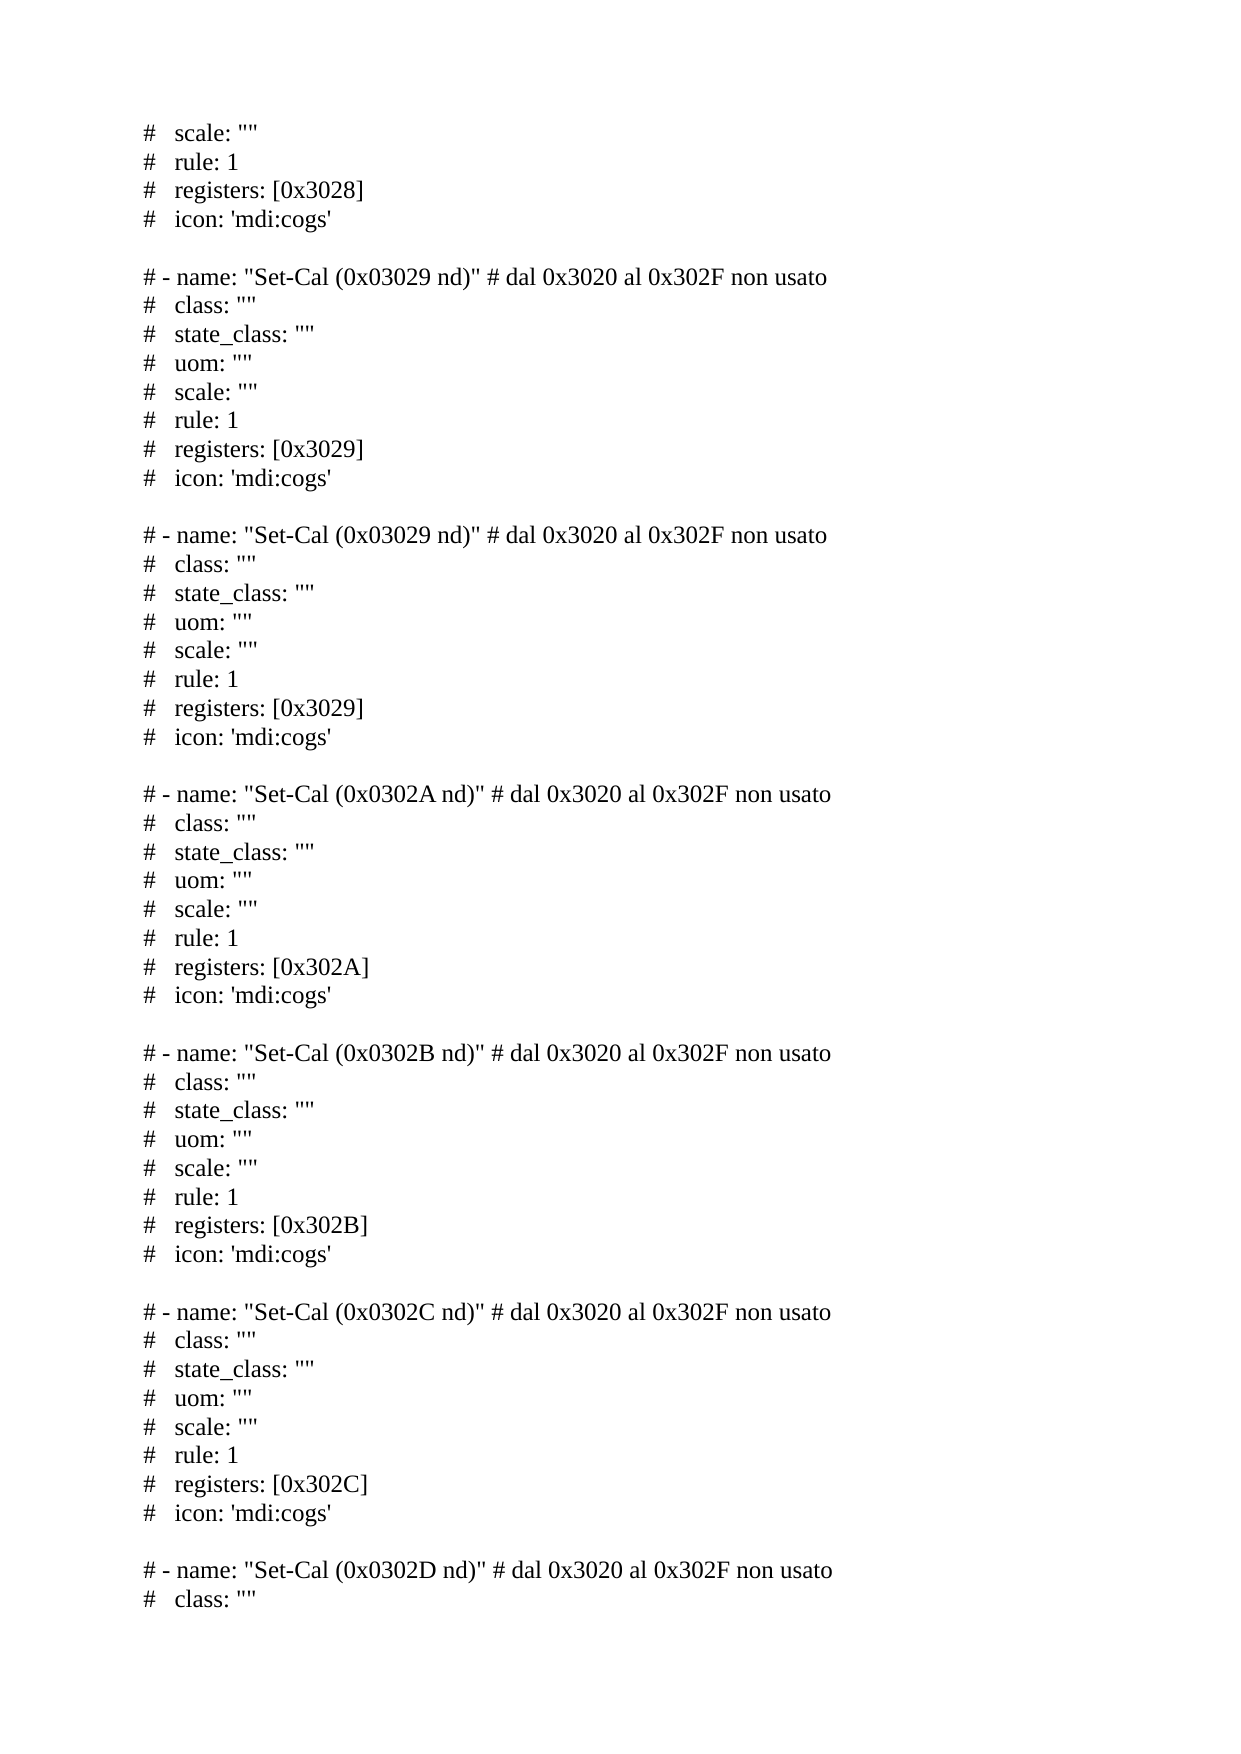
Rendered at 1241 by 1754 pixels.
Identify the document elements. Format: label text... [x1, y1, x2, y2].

text # registers: [0x3029] [118, 434, 1122, 463]
text # icon: 'mdi:cogs' [118, 1239, 1122, 1268]
text # - name: "Set-Cal (0x03029 nd)" # dal 0x3020 al 0x302F non usato [118, 262, 1122, 291]
text # registers: [0x302B] [118, 1211, 1122, 1239]
text # rule: 1 [118, 1441, 1122, 1469]
text # class: "" [118, 1067, 1122, 1096]
text # uom: "" [118, 607, 1122, 636]
text # registers: [0x3029] [118, 693, 1122, 722]
text # state_class: "" [118, 837, 1122, 866]
text # - name: "Set-Cal (0x03029 nd)" # dal 0x3020 al 0x302F non usato [118, 521, 1122, 549]
text # state_class: "" [118, 319, 1122, 348]
text # scale: "" [118, 1153, 1122, 1182]
text # - name: "Set-Cal (0x0302C nd)" # dal 0x3020 al 0x302F non usato [118, 1297, 1122, 1326]
text # registers: [0x302C] [118, 1469, 1122, 1498]
text # - name: "Set-Cal (0x0302B nd)" # dal 0x3020 al 0x302F non usato [118, 1038, 1122, 1067]
text # scale: "" [118, 118, 1122, 147]
text # icon: 'mdi:cogs' [118, 1498, 1122, 1527]
text # uom: "" [118, 1124, 1122, 1153]
text # rule: 1 [118, 923, 1122, 952]
text # state_class: "" [118, 1354, 1122, 1383]
text # rule: 1 [118, 664, 1122, 693]
text # scale: "" [118, 636, 1122, 664]
text # state_class: "" [118, 1096, 1122, 1124]
text # rule: 1 [118, 147, 1122, 176]
text # class: "" [118, 1584, 1122, 1613]
text # scale: "" [118, 894, 1122, 923]
text # - name: "Set-Cal (0x0302D nd)" # dal 0x3020 al 0x302F non usato [118, 1556, 1122, 1584]
text # uom: "" [118, 866, 1122, 894]
text # icon: 'mdi:cogs' [118, 463, 1122, 492]
text # registers: [0x302A] [118, 952, 1122, 981]
text # - name: "Set-Cal (0x0302A nd)" # dal 0x3020 al 0x302F non usato [118, 779, 1122, 808]
text # rule: 1 [118, 1182, 1122, 1211]
text # icon: 'mdi:cogs' [118, 981, 1122, 1009]
text # state_class: "" [118, 578, 1122, 607]
text # uom: "" [118, 1383, 1122, 1412]
text # icon: 'mdi:cogs' [118, 204, 1122, 233]
text # registers: [0x3028] [118, 176, 1122, 204]
text # class: "" [118, 549, 1122, 578]
text # rule: 1 [118, 406, 1122, 434]
text # scale: "" [118, 1412, 1122, 1441]
text # class: "" [118, 291, 1122, 319]
text # scale: "" [118, 377, 1122, 406]
text # uom: "" [118, 348, 1122, 377]
text # class: "" [118, 808, 1122, 837]
text # icon: 'mdi:cogs' [118, 722, 1122, 751]
text # class: "" [118, 1326, 1122, 1354]
